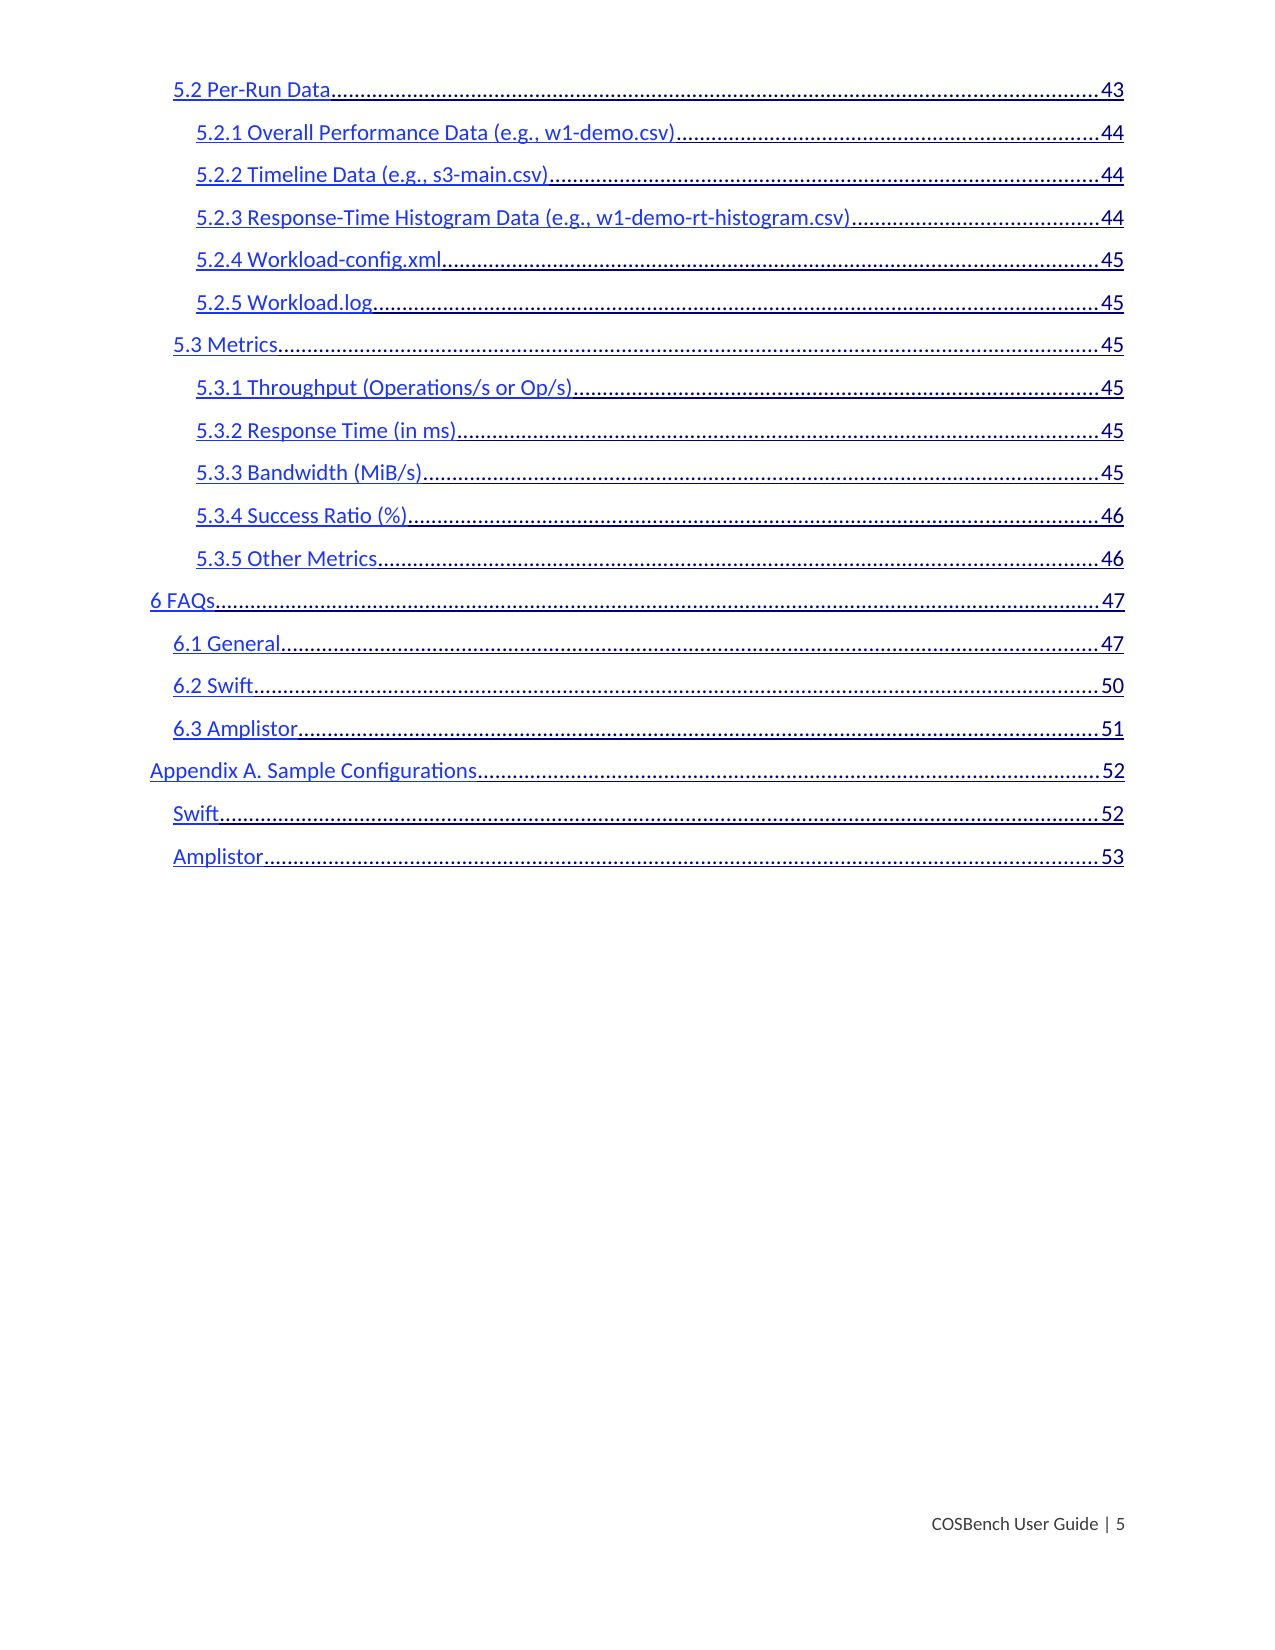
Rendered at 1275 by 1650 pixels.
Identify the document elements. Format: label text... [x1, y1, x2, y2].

text Amplistor 53 [173, 842, 1125, 870]
text 5.3.4 Success Ratio (%) 46 [196, 501, 1125, 529]
text 5.3.3 Bandwidth (MiB/s) 45 [196, 458, 1125, 486]
text 5.2.4 Workload-config.xml 45 [196, 245, 1125, 273]
text 5.2.1 Overall Performance Data (e.g., w1-demo.csv) 44 [196, 118, 1125, 146]
text 5.3 Metrics 45 [173, 331, 1125, 359]
text 5.2.5 Workload.log 45 [196, 288, 1125, 316]
text 5.2.3 Response-Time Histogram Data (e.g., w1-demo-rt-histogram.csv) 44 [196, 203, 1125, 231]
text 5.3.5 Other Metrics 46 [196, 544, 1125, 572]
text 6.1 General 47 [173, 629, 1125, 657]
text 5.2 Per-Run Data 43 [173, 75, 1125, 103]
text Swift 52 [173, 799, 1125, 827]
text 5.3.2 Response Time (in ms) 45 [196, 416, 1125, 444]
text 6.3 Amplistor 51 [173, 714, 1125, 742]
text 6 FAQs 47 [150, 586, 1125, 610]
text 5.2.2 Timeline Data (e.g., s3-main.csv) 44 [196, 160, 1125, 188]
text 6.2 Swift 50 [173, 671, 1125, 699]
text Appendix A. Sample Configurations 52 [150, 757, 1125, 781]
text 5.3.1 Throughput (Operations/s or Op/s) 45 [196, 373, 1125, 401]
